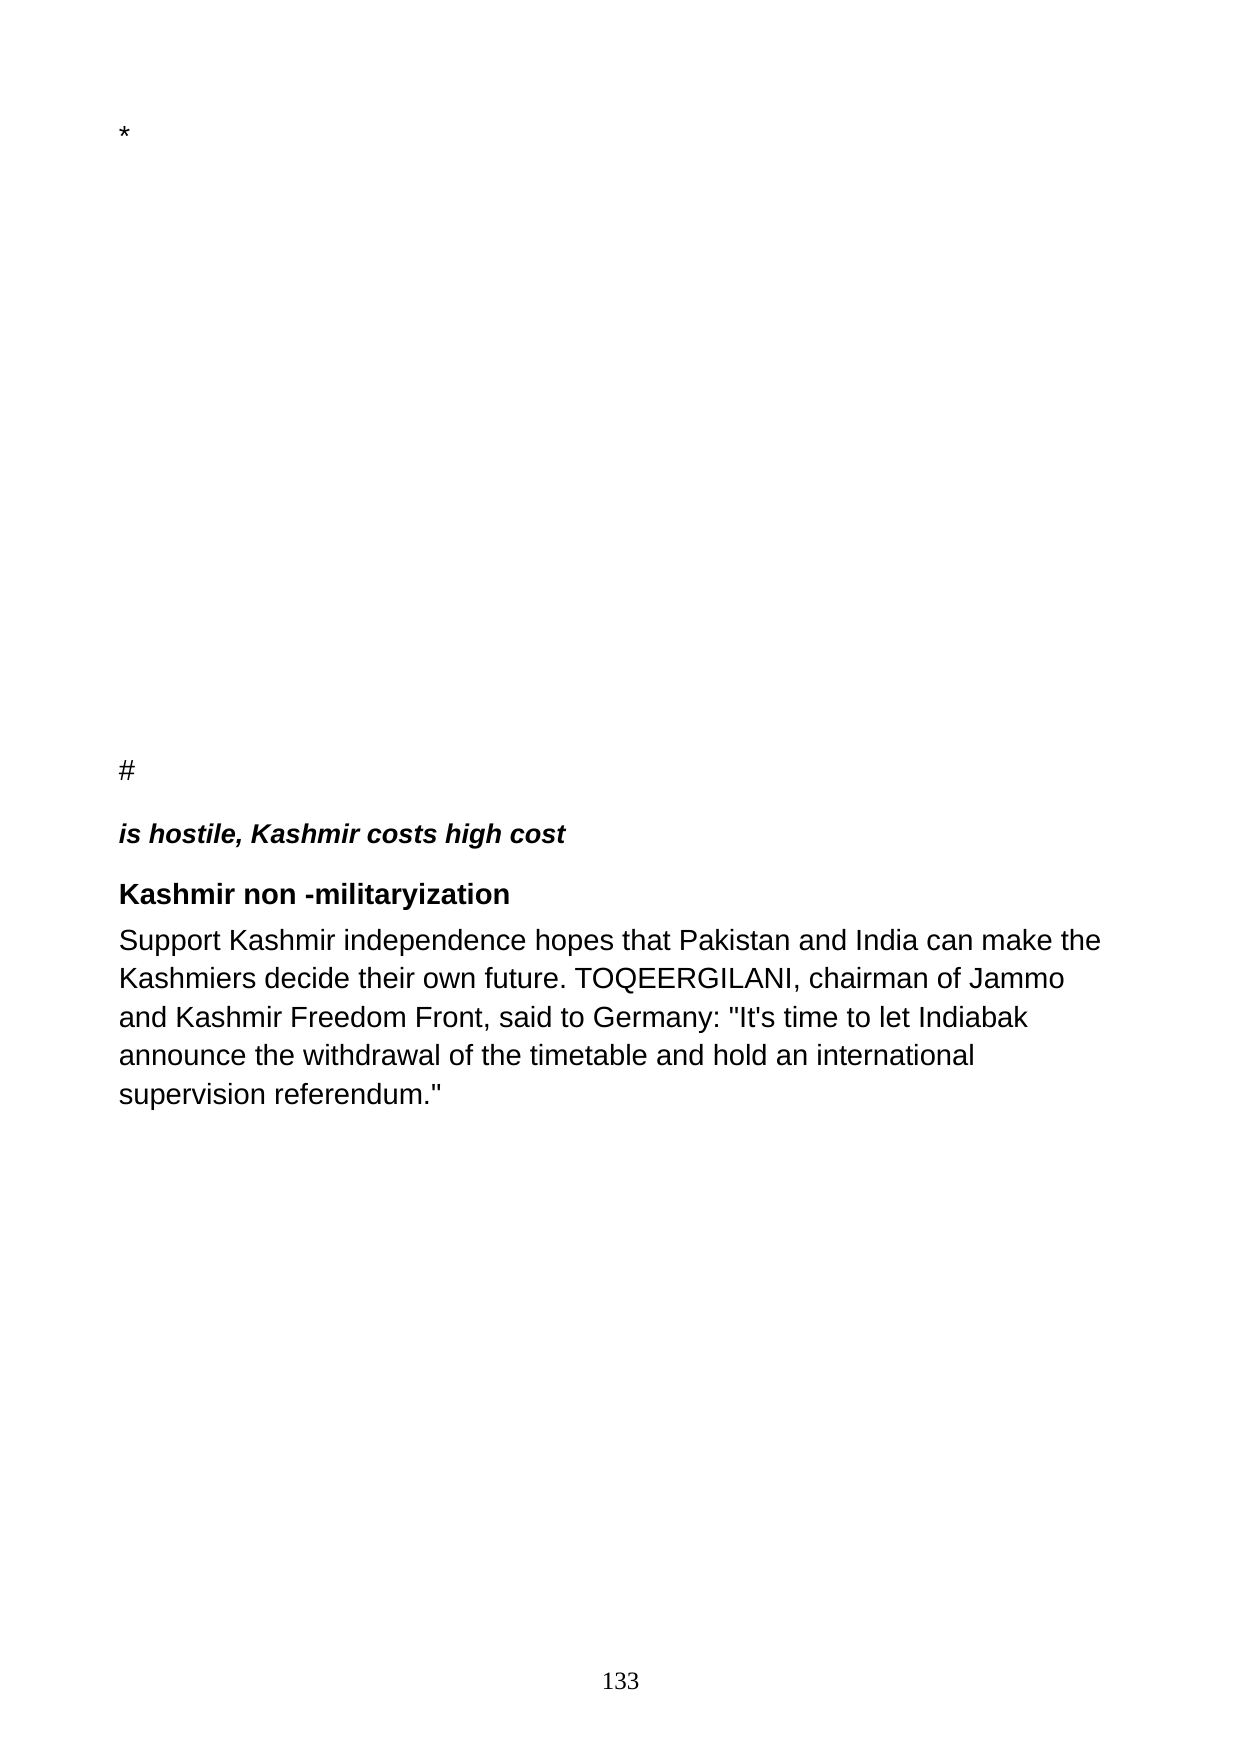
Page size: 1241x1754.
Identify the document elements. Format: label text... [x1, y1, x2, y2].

subtitle is hostile, Kashmir costs high cost [118, 818, 1122, 849]
text Support Kashmir independence hopes that Pakistan and India can make the Kashmiers decide their own future. TOQEERGILANI, chairman of Jammo and Kashmir Freedom Front, said to Germany: "It's time to let Indiabak announce the withdrawal of the timetable and hold an international supervision referendum." [118, 923, 1122, 1110]
text * # [118, 118, 1122, 786]
subtitle Kashmir non -militaryization [118, 877, 1122, 910]
